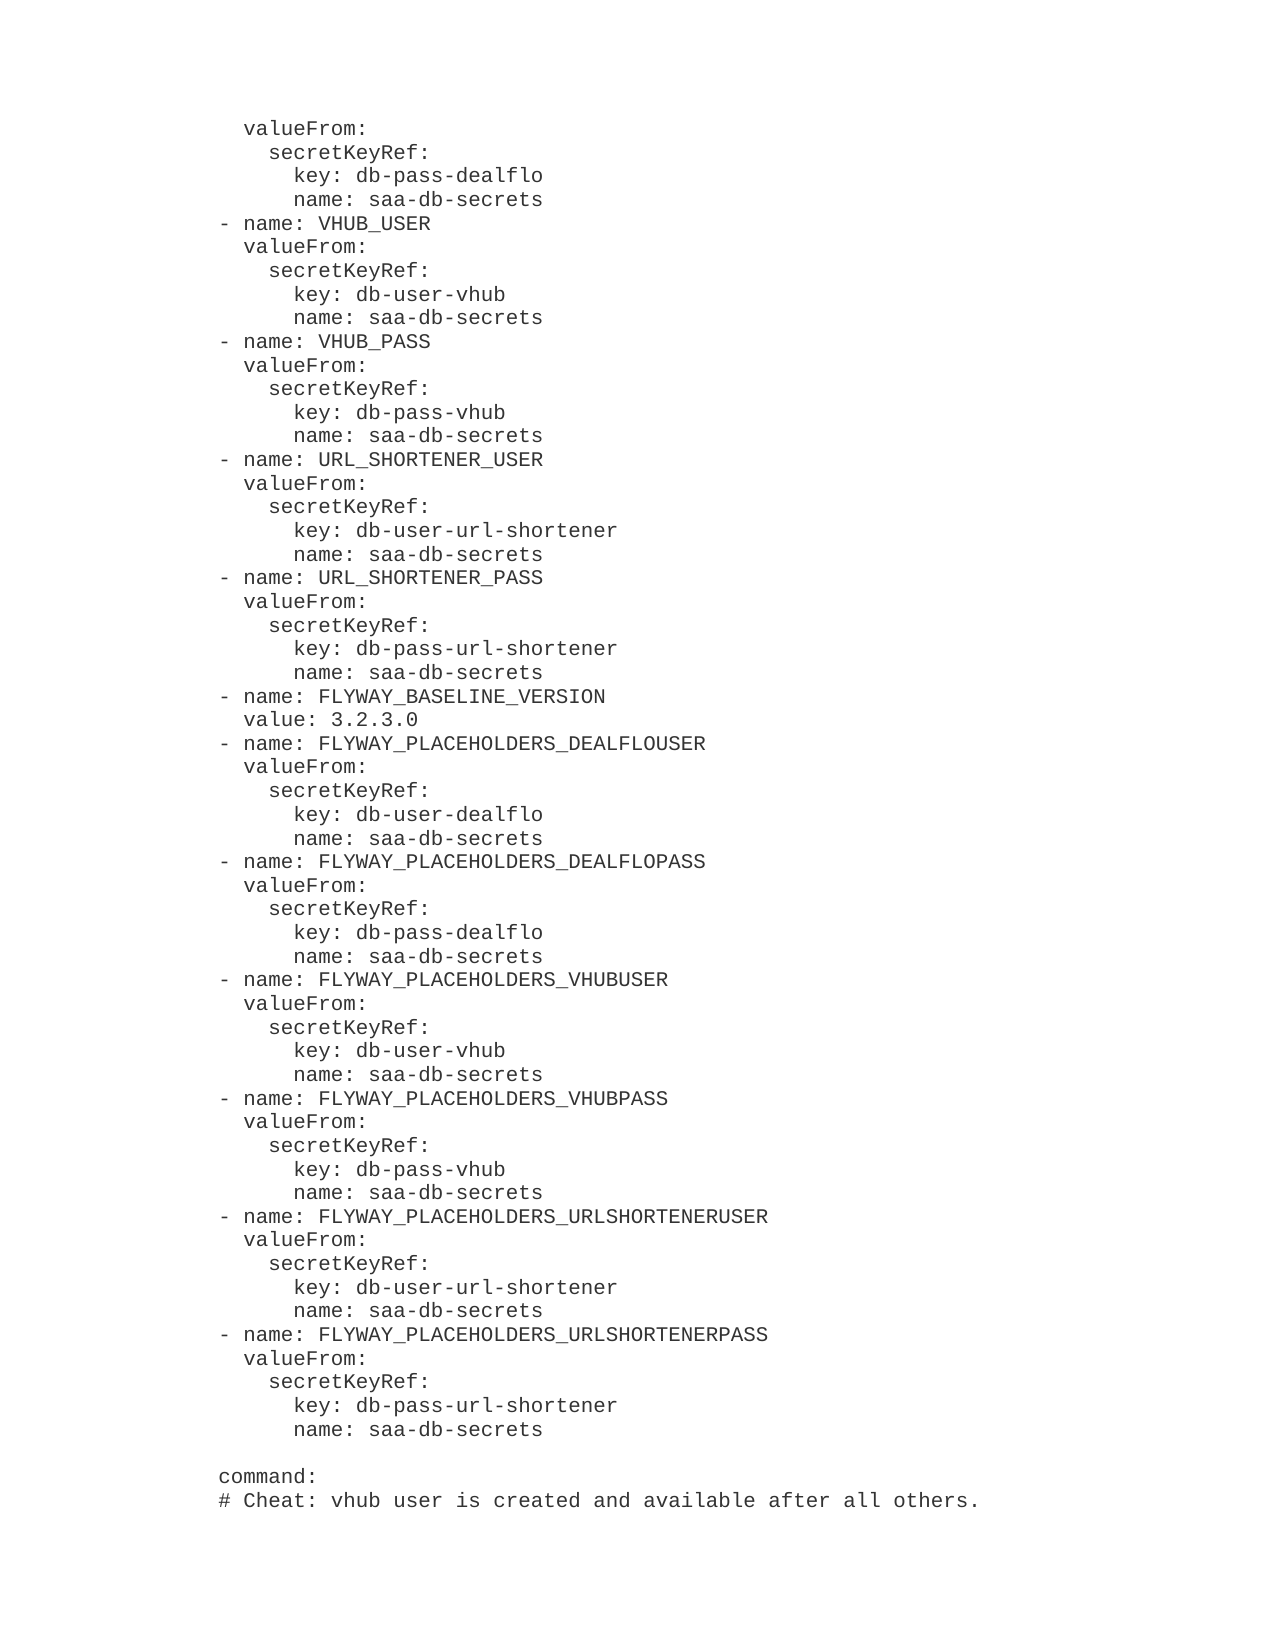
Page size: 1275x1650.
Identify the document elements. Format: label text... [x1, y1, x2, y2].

text secretKeyRef: [118, 1371, 1157, 1395]
text - name: FLYWAY_BASELINE_VERSION [118, 686, 1157, 709]
text name: saa-db-secrets [118, 544, 1157, 567]
text key: db-user-url-shortener [118, 520, 1157, 544]
text name: saa-db-secrets [118, 189, 1157, 213]
text - name: URL_SHORTENER_USER [118, 449, 1157, 473]
text key: db-pass-vhub [118, 402, 1157, 426]
text - name: FLYWAY_PLACEHOLDERS_DEALFLOPASS [118, 851, 1157, 875]
text valueFrom: [118, 1111, 1157, 1135]
text key: db-pass-dealflo [118, 165, 1157, 189]
text valueFrom: [118, 236, 1157, 260]
text secretKeyRef: [118, 142, 1157, 165]
text secretKeyRef: [118, 1135, 1157, 1158]
text valueFrom: [118, 591, 1157, 615]
text - name: VHUB_PASS [118, 331, 1157, 354]
text key: db-user-vhub [118, 1040, 1157, 1064]
text - name: FLYWAY_PLACEHOLDERS_DEALFLOUSER [118, 733, 1157, 757]
text valueFrom: [118, 875, 1157, 898]
text - name: FLYWAY_PLACEHOLDERS_URLSHORTENERPASS [118, 1324, 1157, 1348]
text name: saa-db-secrets [118, 307, 1157, 331]
text name: saa-db-secrets [118, 1182, 1157, 1206]
text valueFrom: [118, 118, 1157, 142]
text name: saa-db-secrets [118, 946, 1157, 969]
text name: saa-db-secrets [118, 1300, 1157, 1324]
text - name: VHUB_USER [118, 213, 1157, 236]
text name: saa-db-secrets [118, 426, 1157, 449]
text valueFrom: [118, 354, 1157, 378]
text valueFrom: [118, 1229, 1157, 1253]
text secretKeyRef: [118, 496, 1157, 520]
text name: saa-db-secrets [118, 1419, 1157, 1442]
text secretKeyRef: [118, 1253, 1157, 1277]
text valueFrom: [118, 757, 1157, 780]
text name: saa-db-secrets [118, 827, 1157, 851]
text key: db-pass-url-shortener [118, 638, 1157, 662]
text - name: FLYWAY_PLACEHOLDERS_VHUBPASS [118, 1088, 1157, 1111]
text valueFrom: [118, 993, 1157, 1017]
text secretKeyRef: [118, 378, 1157, 402]
text secretKeyRef: [118, 898, 1157, 922]
text key: db-user-vhub [118, 284, 1157, 307]
text key: db-user-url-shortener [118, 1277, 1157, 1300]
text key: db-pass-dealflo [118, 922, 1157, 946]
text - name: URL_SHORTENER_PASS [118, 567, 1157, 591]
text secretKeyRef: [118, 260, 1157, 284]
text name: saa-db-secrets [118, 662, 1157, 686]
text - name: FLYWAY_PLACEHOLDERS_VHUBUSER [118, 969, 1157, 993]
text command: [118, 1466, 1157, 1489]
text secretKeyRef: [118, 780, 1157, 804]
text name: saa-db-secrets [118, 1064, 1157, 1088]
text valueFrom: [118, 1348, 1157, 1371]
text valueFrom: [118, 473, 1157, 496]
text secretKeyRef: [118, 1017, 1157, 1040]
text key: db-pass-vhub [118, 1158, 1157, 1182]
text # Cheat: vhub user is created and available after all others. [118, 1489, 1157, 1513]
text - name: FLYWAY_PLACEHOLDERS_URLSHORTENERUSER [118, 1206, 1157, 1229]
text secretKeyRef: [118, 615, 1157, 638]
text value: 3.2.3.0 [118, 709, 1157, 733]
text key: db-user-dealflo [118, 804, 1157, 827]
text key: db-pass-url-shortener [118, 1395, 1157, 1419]
